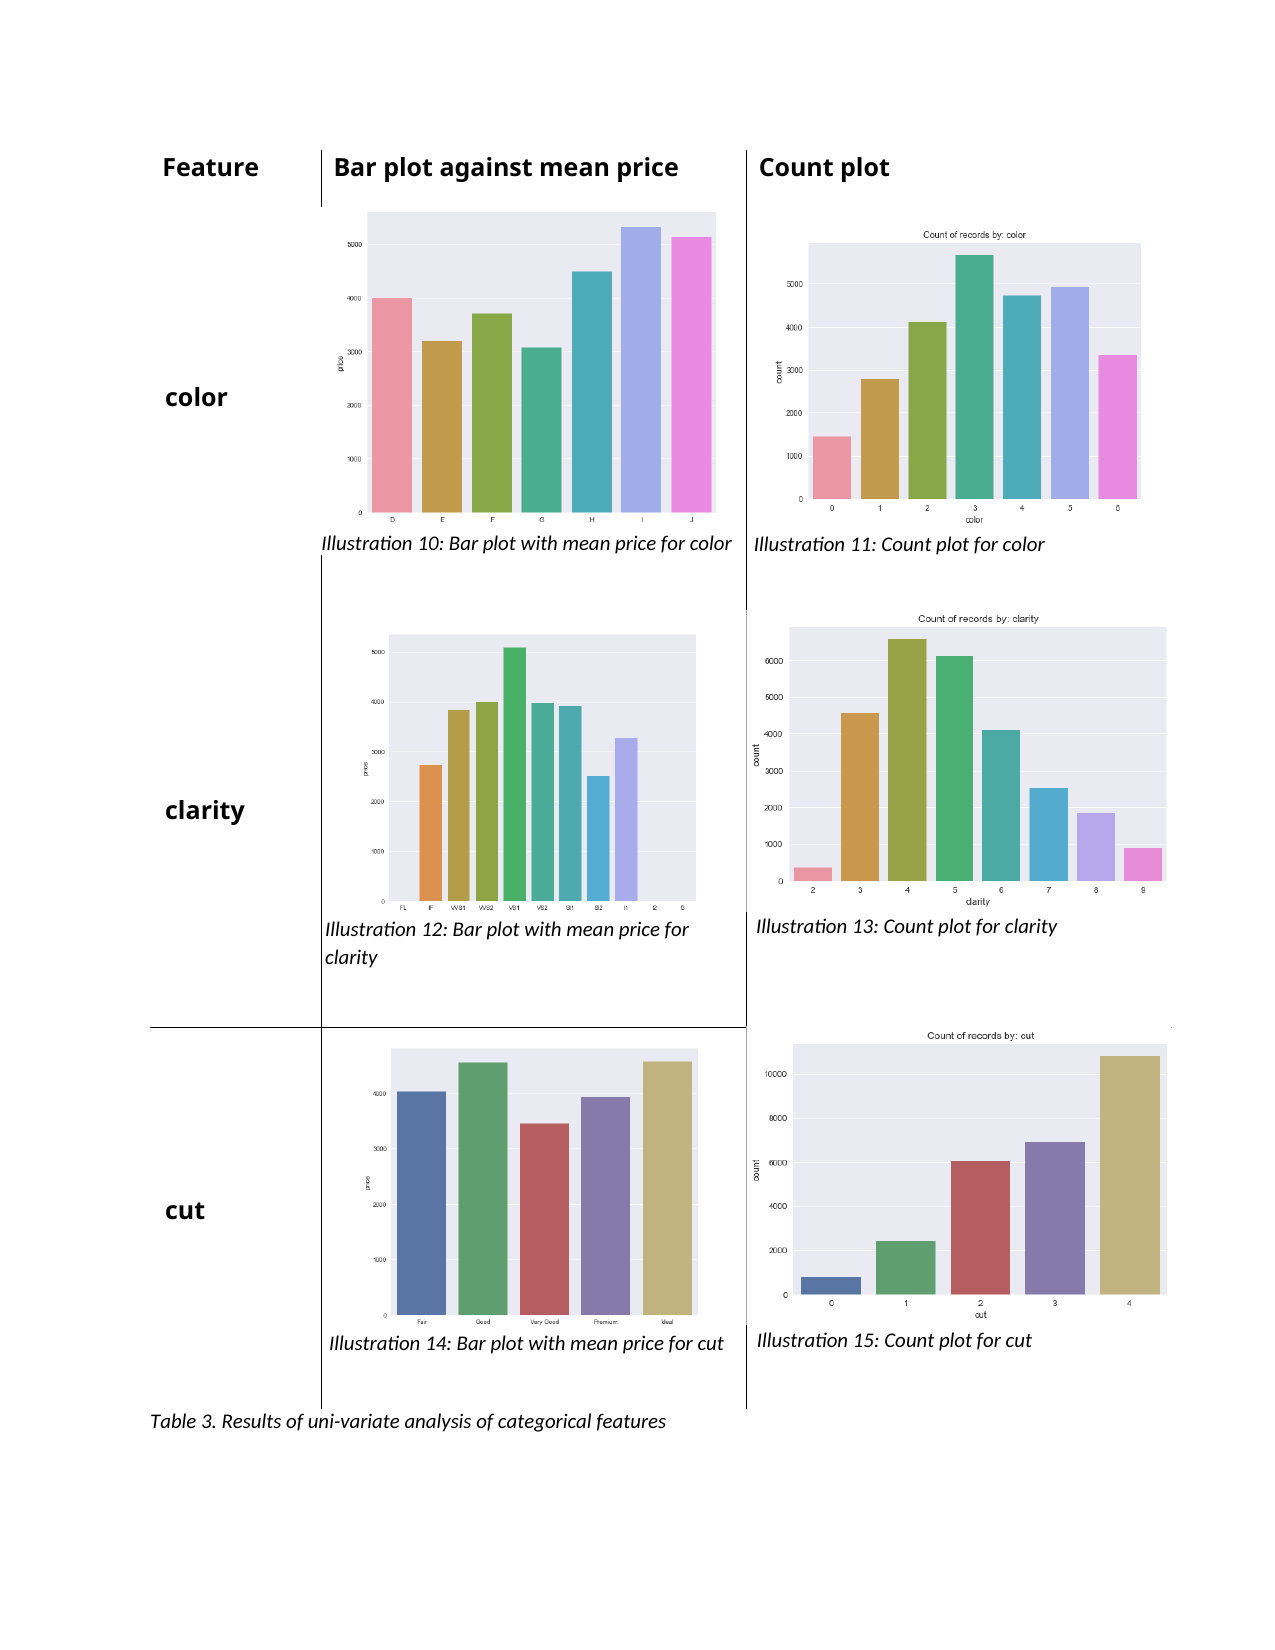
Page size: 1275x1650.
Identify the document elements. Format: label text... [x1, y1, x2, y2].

table_header Count plot [747, 150, 1172, 201]
table_cell [321, 201, 746, 610]
table_cell [747, 201, 1172, 610]
text Table 3. Results of uni-variate analysis of categorical features [150, 1408, 1172, 1434]
table_cell [322, 1028, 746, 1408]
table_cell color [150, 201, 321, 610]
table_cell [322, 610, 746, 1027]
picture [746, 1026, 1172, 1325]
table_cell cut [150, 1028, 321, 1408]
table_header Feature [150, 150, 321, 201]
table_cell [747, 1325, 1172, 1408]
table_header Bar plot against mean price [322, 150, 746, 201]
picture [770, 226, 1146, 530]
table_cell [747, 912, 1172, 1026]
table_cell clarity [150, 610, 321, 1027]
picture [746, 610, 1172, 912]
